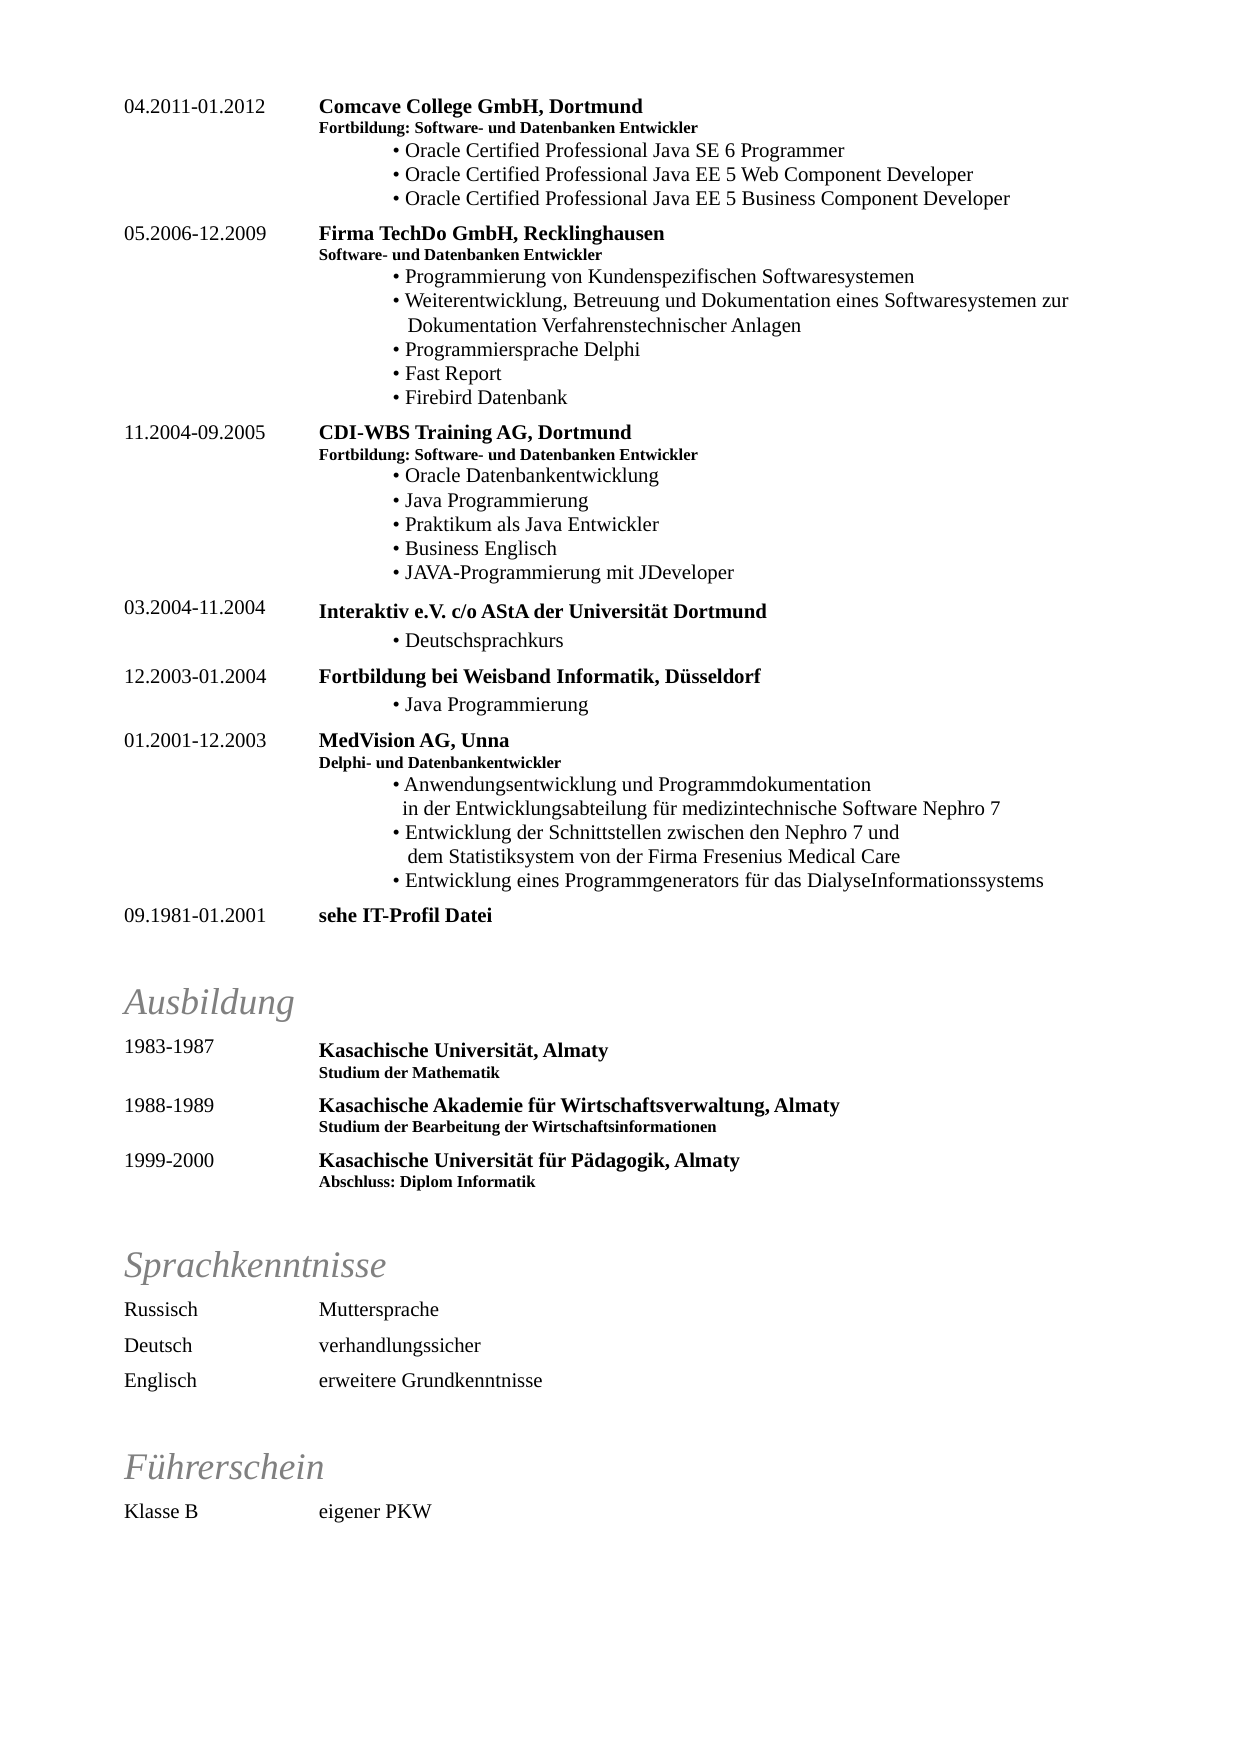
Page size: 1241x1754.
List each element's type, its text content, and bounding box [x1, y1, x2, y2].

table_cell 04.2011-01.2012 [118, 89, 313, 215]
table_cell Ausbildung [118, 974, 313, 1028]
table_cell Klasse B [118, 1493, 313, 1528]
table_cell 09.1981-01.2001 [118, 898, 313, 933]
table_cell Kasachische Universität, Almaty Studium der Mathematik [313, 1028, 1122, 1087]
table_cell 1983-1987 [118, 1028, 313, 1087]
table_cell Führerschein [118, 1438, 1122, 1493]
table_cell 11.2004-09.2005 [118, 415, 313, 589]
table_cell erweitere Grundkenntnisse [313, 1363, 1122, 1398]
table_cell Deutsch [118, 1327, 313, 1363]
table_cell 12.2003-01.2004 [118, 659, 313, 723]
table_cell Firma TechDo GmbH, Recklinghausen Software- und Datenbanken Entwickler • Programmierung von Kundenspezifischen Softwaresystemen • Weiterentwicklung, Betreuung und Dokumentation eines Softwaresystemen zur Dokumentation Verfahrenstechnischer Anlagen • Programmiersprache Delphi • Fast Report • Firebird Datenbank [313, 215, 1122, 414]
table_cell MedVision AG, Unna Delphi- und Datenbankentwickler • Anwendungsentwicklung und Programmdokumentation in der Entwicklungsabteilung für medizintechnische Software Nephro 7 • Entwicklung der Schnittstellen zwischen den Nephro 7 und dem Statistiksystem von der Firma Fresenius Medical Care • Entwicklung eines Programmgenerators für das DialyseInformationssystems [313, 723, 1122, 898]
table_cell Fortbildung bei Weisband Informatik, Düsseldorf • Java Programmierung [313, 659, 1122, 723]
table_cell eigener PKW [313, 1493, 1122, 1528]
table_cell Comcave College GmbH, Dortmund Fortbildung: Software- und Datenbanken Entwickler • Oracle Certified Professional Java SE 6 Programmer • Oracle Certified Professional Java EE 5 Web Component Developer • Oracle Certified Professional Java EE 5 Business Component Developer [313, 89, 1122, 215]
table_cell 1988-1989 [118, 1088, 313, 1142]
table_cell Kasachische Akademie für Wirtschaftsverwaltung, Almaty Studium der Bearbeitung der Wirtschaftsinformationen [313, 1088, 1122, 1142]
table_cell Englisch [118, 1363, 313, 1398]
table_cell verhandlungssicher [313, 1327, 1122, 1363]
table_cell 01.2001-12.2003 [118, 723, 313, 898]
table_cell 1999-2000 [118, 1142, 313, 1197]
table_cell [313, 1197, 1122, 1237]
table_cell [118, 1197, 313, 1237]
table_cell [118, 933, 313, 973]
table_cell [313, 933, 1122, 973]
table_cell [313, 974, 1122, 1028]
table_cell 05.2006-12.2009 [118, 215, 313, 414]
table_cell Muttersprache [313, 1292, 1122, 1327]
table_cell sehe IT-Profil Datei [313, 898, 1122, 933]
table_cell CDI-WBS Training AG, Dortmund Fortbildung: Software- und Datenbanken Entwickler • Oracle Datenbankentwicklung • Java Programmierung • Praktikum als Java Entwickler • Business Englisch • JAVA-Programmierung mit JDeveloper [313, 415, 1122, 589]
table_cell Kasachische Universität für Pädagogik, Almaty Abschluss: Diplom Informatik [313, 1142, 1122, 1197]
table_cell Russisch [118, 1292, 313, 1327]
table_cell [313, 1398, 1122, 1438]
table_cell [118, 1398, 313, 1438]
table_cell Sprachkenntnisse [118, 1237, 1122, 1292]
table_cell 03.2004-11.2004 [118, 590, 313, 658]
table_cell Interaktiv e.V. c/o AStA der Universität Dortmund • Deutschsprachkurs [313, 590, 1122, 658]
